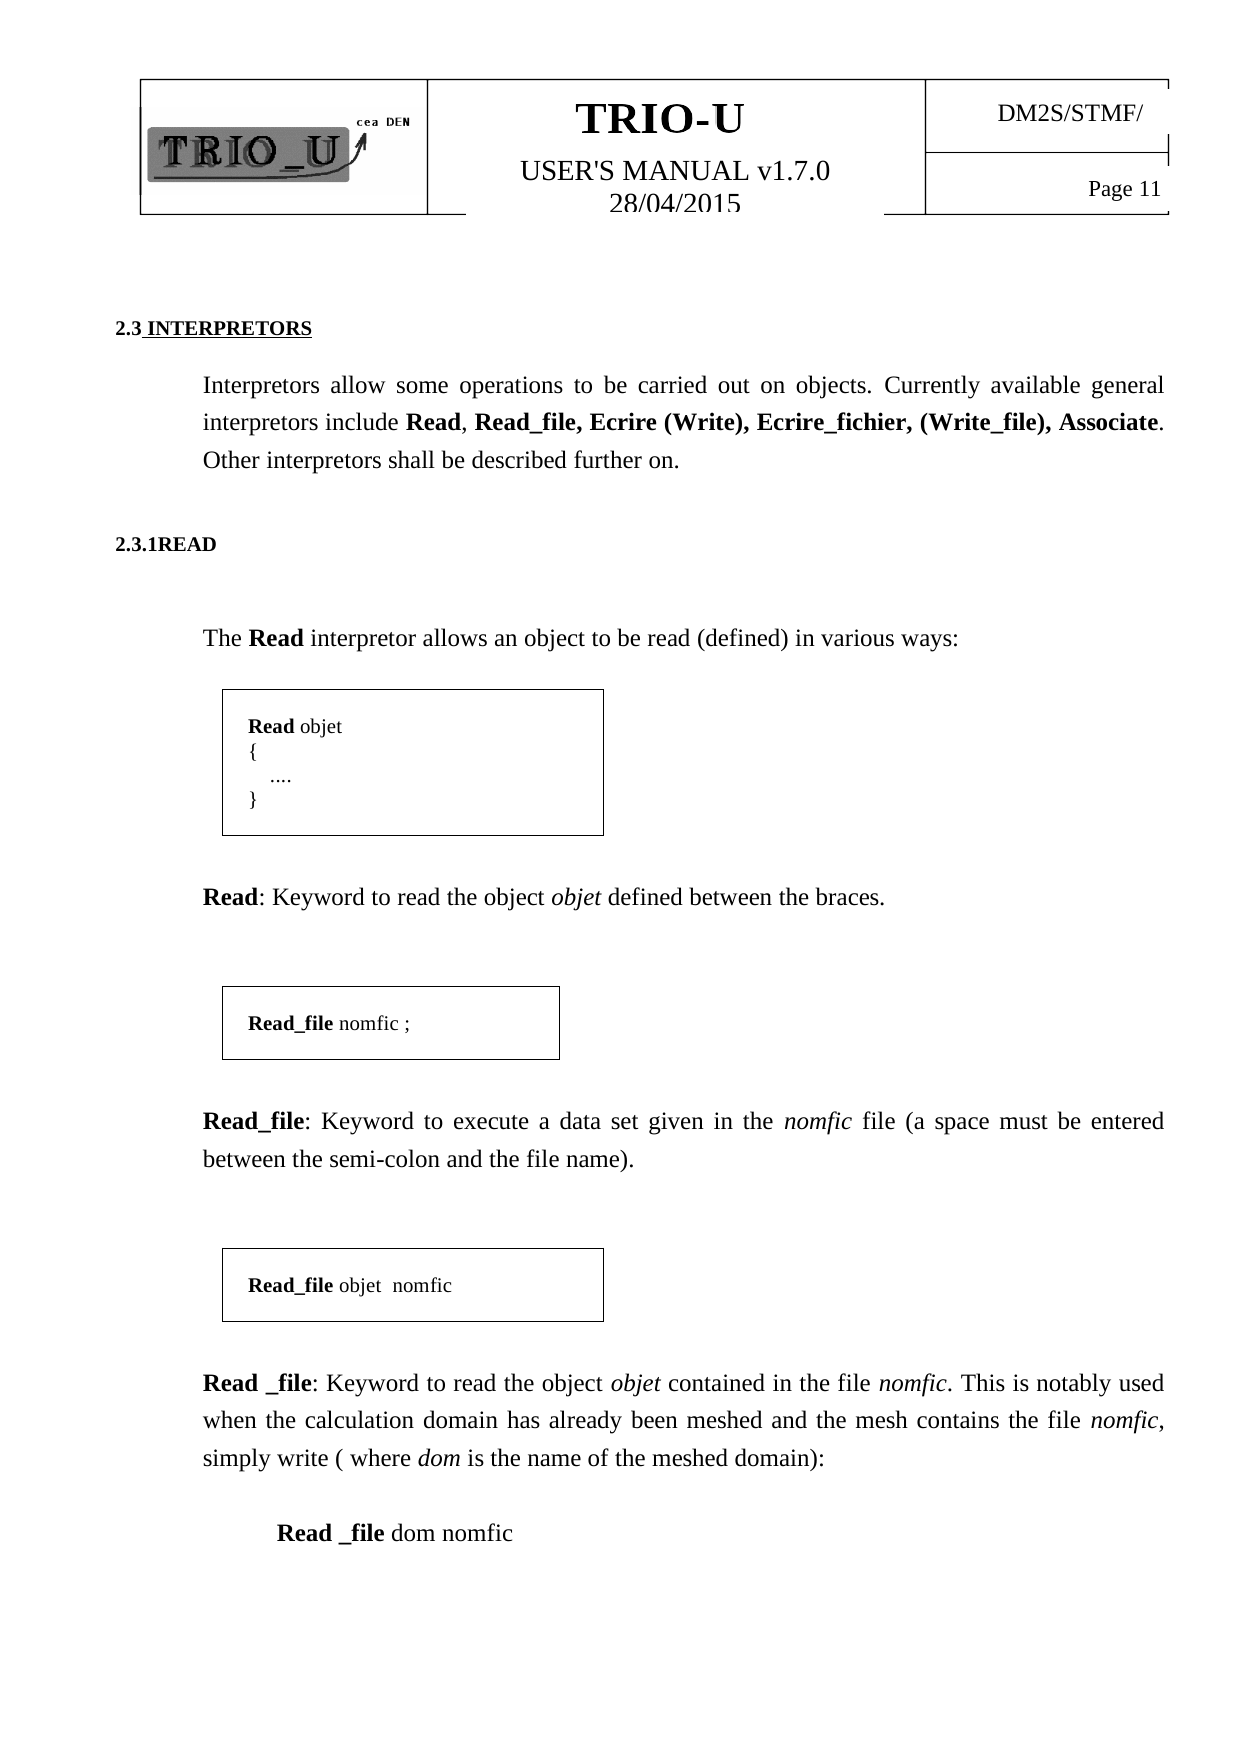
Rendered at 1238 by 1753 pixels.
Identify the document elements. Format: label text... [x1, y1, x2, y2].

subtitle READ [115, 532, 1164, 556]
text The Read interpretor allows an object to be read (defined) in various ways: [203, 614, 1165, 652]
text Read _file: Keyword to read the object objet contained in the file nomfic. This is notably used when the calculation domain has already been meshed and the mesh contains the file nomfic, simply write ( where dom is the name of the meshed domain): [203, 1359, 1165, 1472]
text Read: Keyword to read the object objet defined between the braces. [203, 873, 1165, 911]
table_header Read_file objet nomfic [223, 1249, 603, 1321]
text Read _file dom nomfic [203, 1509, 1165, 1547]
subtitle INTERPRETORS [115, 316, 1164, 340]
text Interpretors allow some operations to be carried out on objects. Currently available general interpretors include Read, Read_file, Ecrire (Write), Ecrire_fichier, (Write_file), Associate. Other interpretors shall be described further on. [203, 361, 1165, 473]
table_header Read objet { .... } [223, 690, 603, 835]
text Read_file: Keyword to execute a data set given in the nomfic file (a space must be entered between the semi-colon and the file name). [203, 1097, 1165, 1172]
table_header Read_file nomfic ; [223, 987, 559, 1059]
